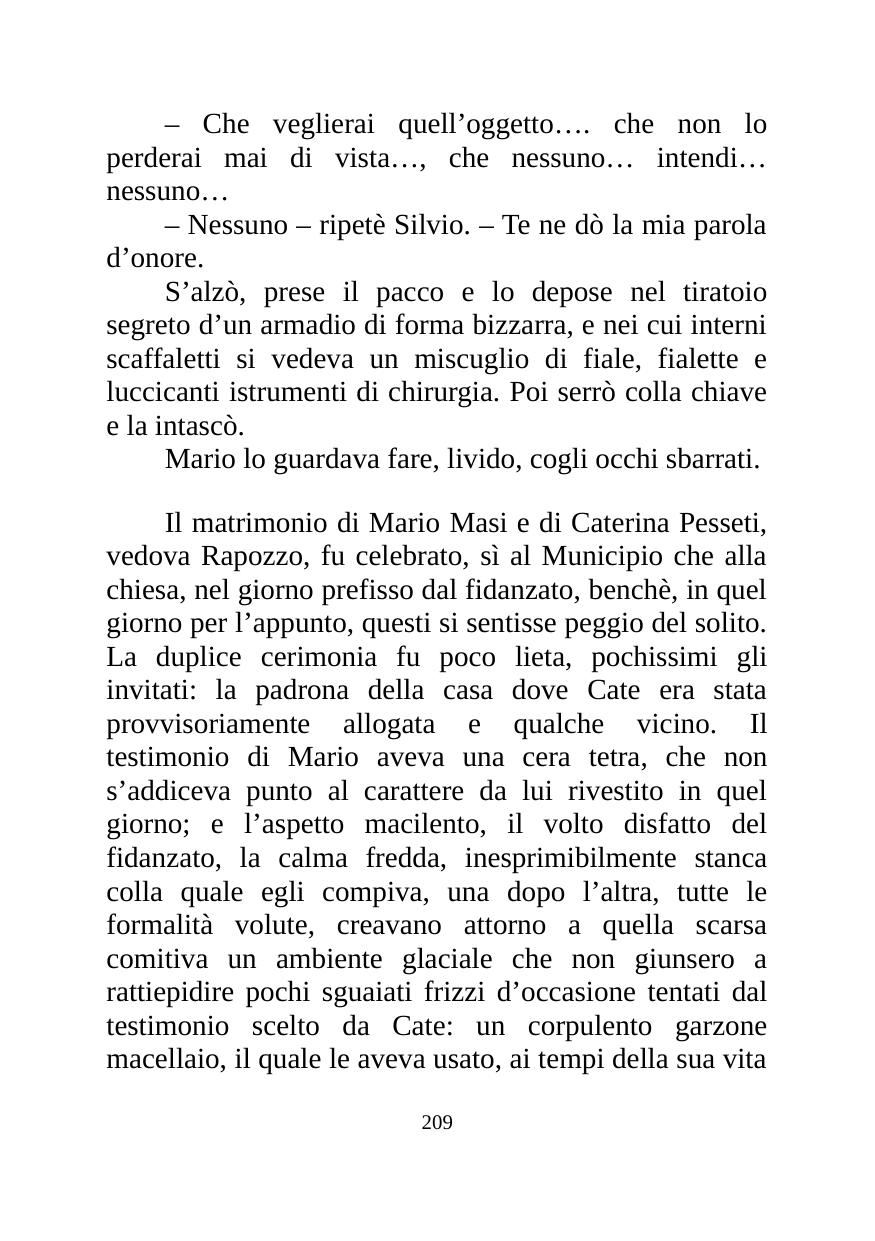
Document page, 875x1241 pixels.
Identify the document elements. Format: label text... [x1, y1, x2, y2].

text S’alzò, prese il pacco e lo depose nel tiratoio segreto d’un armadio di forma bizzarra, e nei cui interni scaffaletti si vedeva un miscuglio di fiale, fialette e luccicanti istrumenti di chirurgia. Poi serrò colla chiave e la intascò. [106, 274, 768, 442]
text Il matrimonio di Mario Masi e di Caterina Pesseti, vedova Rapozzo, fu celebrato, sì al Municipio che alla chiesa, nel giorno prefisso dal fidanzato, benchè, in quel giorno per l’appunto, questi si sentisse peggio del solito. La duplice cerimonia fu poco lieta, pochissimi gli invitati: la padrona della casa dove Cate era stata provvisoriamente allogata e qualche vicino. Il testimonio di Mario aveva una cera tetra, che non s’addiceva punto al carattere da lui rivestito in quel giorno; e l’aspetto macilento, il volto disfatto del fidanzato, la calma fredda, inesprimibilmente stanca colla quale egli compiva, una dopo l’altra, tutte le formalità volute, creavano attorno a quella scarsa comitiva un ambiente glaciale che non giunsero a rattiepidire pochi sguaiati frizzi d’occasione tentati dal testimonio scelto da Cate: un corpulento garzone macellaio, il quale le aveva usato, ai tempi della sua vita [106, 505, 768, 1075]
text Mario lo guardava fare, livido, cogli occhi sbarrati. [106, 442, 768, 475]
text – Nessuno – ripetè Silvio. – Te ne dò la mia parola d’onore. [106, 207, 768, 274]
text – Che veglierai quell’oggetto…. che non lo perderai mai di vista…, che nessuno… intendi… nessuno… [106, 106, 768, 207]
